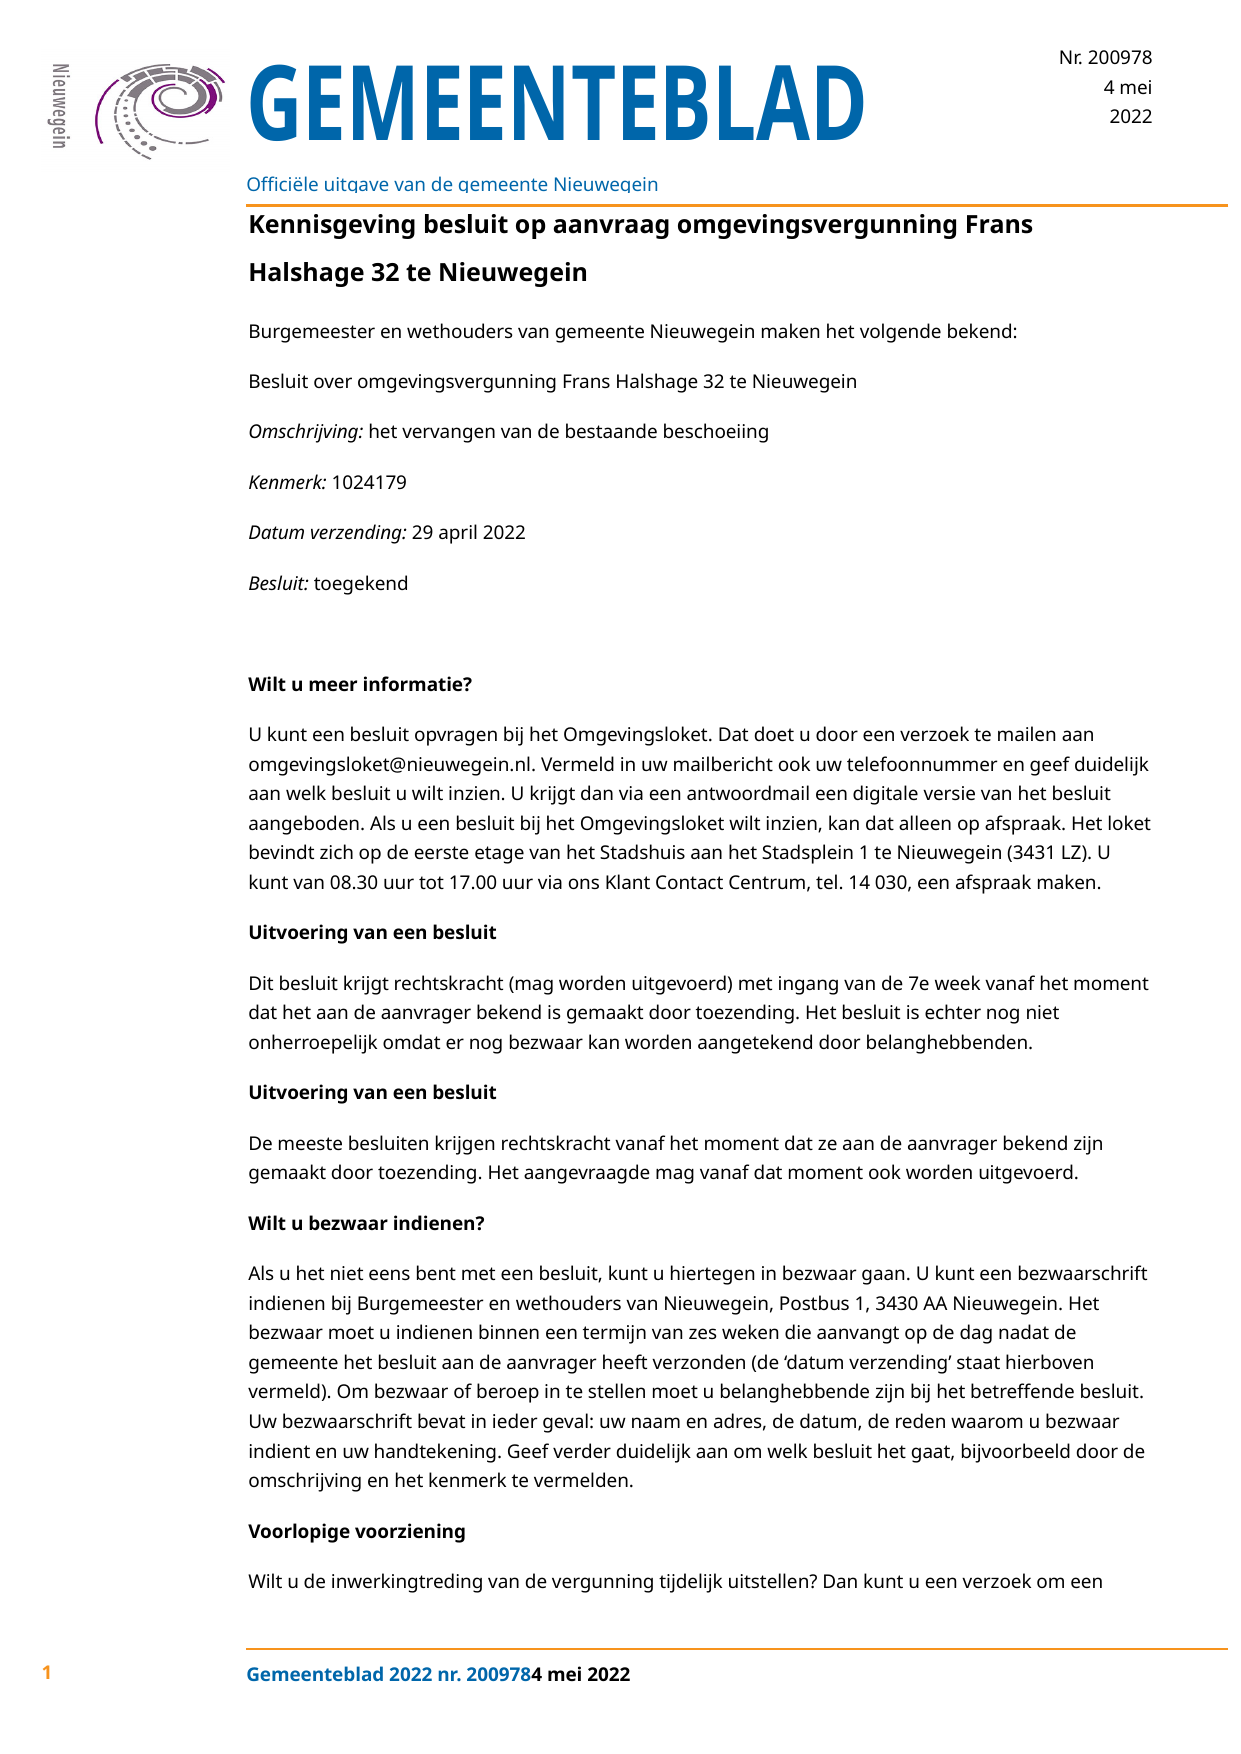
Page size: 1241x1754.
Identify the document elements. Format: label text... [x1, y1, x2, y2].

text Omschrijving: het vervangen van de bestaande beschoeiing [248, 419, 1152, 444]
text Wilt u meer informatie? [248, 671, 1152, 697]
text Wilt u bezwaar indienen? [248, 1210, 1152, 1236]
text Voorlopige voorziening [248, 1518, 1152, 1544]
text Burgemeester en wethouders van gemeente Nieuwegein maken het volgende bekend: [248, 318, 1152, 344]
text De meeste besluiten krijgen rechtskracht vanaf het moment dat ze aan de aanvrager bekend zijn gemaakt door toezending. Het aangevraagde mag vanaf dat moment ook worden uitgevoerd. [248, 1130, 1152, 1185]
text Besluit: toegekend [248, 570, 1152, 596]
text Uitvoering van een besluit [248, 1079, 1152, 1105]
text Kennisgeving besluit op aanvraag omgevingsvergunning Frans Halshage 32 te Nieuwegein [248, 207, 1152, 288]
text Uitvoering van een besluit [248, 919, 1152, 945]
text Als u het niet eens bent met een besluit, kunt u hiertegen in bezwaar gaan. U kunt een bezwaarschrift indienen bij Burgemeester en wethouders van Nieuwegein, Postbus 1, 3430 AA Nieuwegein. Het bezwaar moet u indienen binnen een termijn van zes weken die aanvangt op de dag nadat de gemeente het besluit aan de aanvrager heeft verzonden (de ‘datum verzending’ staat hierboven vermeld). Om bezwaar of beroep in te stellen moet u belanghebbende zijn bij het betreffende besluit. Uw bezwaarschrift bevat in ieder geval: uw naam en adres, de datum, de reden waarom u bezwaar indient en uw handtekening. Geef verder duidelijk aan om welk besluit het gaat, bijvoorbeeld door de omschrijving en het kenmerk te vermelden. [248, 1260, 1152, 1493]
text Wilt u de inwerkingtreding van de vergunning tijdelijk uitstellen? Dan kunt u een verzoek om een [248, 1568, 1152, 1594]
text Besluit over omgevingsvergunning Frans Halshage 32 te Nieuwegein [248, 368, 1152, 394]
text Datum verzending: 29 april 2022 [248, 519, 1152, 545]
picture [41, 47, 231, 172]
text Kenmerk: 1024179 [248, 469, 1152, 495]
text Dit besluit krijgt rechtskracht (mag worden uitgevoerd) met ingang van de 7e week vanaf het moment dat het aan de aanvrager bekend is gemaakt door toezending. Het besluit is echter nog niet onherroepelijk omdat er nog bezwaar kan worden aangetekend door belanghebbenden. [248, 970, 1152, 1055]
text U kunt een besluit opvragen bij het Omgevingsloket. Dat doet u door een verzoek te mailen aan omgevingsloket@nieuwegein.nl. Vermeld in uw mailbericht ook uw telefoonnummer en geef duidelijk aan welk besluit u wilt inzien. U krijgt dan via een antwoordmail een digitale versie van het besluit aangeboden. Als u een besluit bij het Omgevingsloket wilt inzien, kan dat alleen op afspraak. Het loket bevindt zich op de eerste etage van het Stadshuis aan het Stadsplein 1 te Nieuwegein (3431 LZ). U kunt van 08.30 uur tot 17.00 uur via ons Klant Contact Centrum, tel. 14 030, een afspraak maken. [248, 721, 1152, 895]
